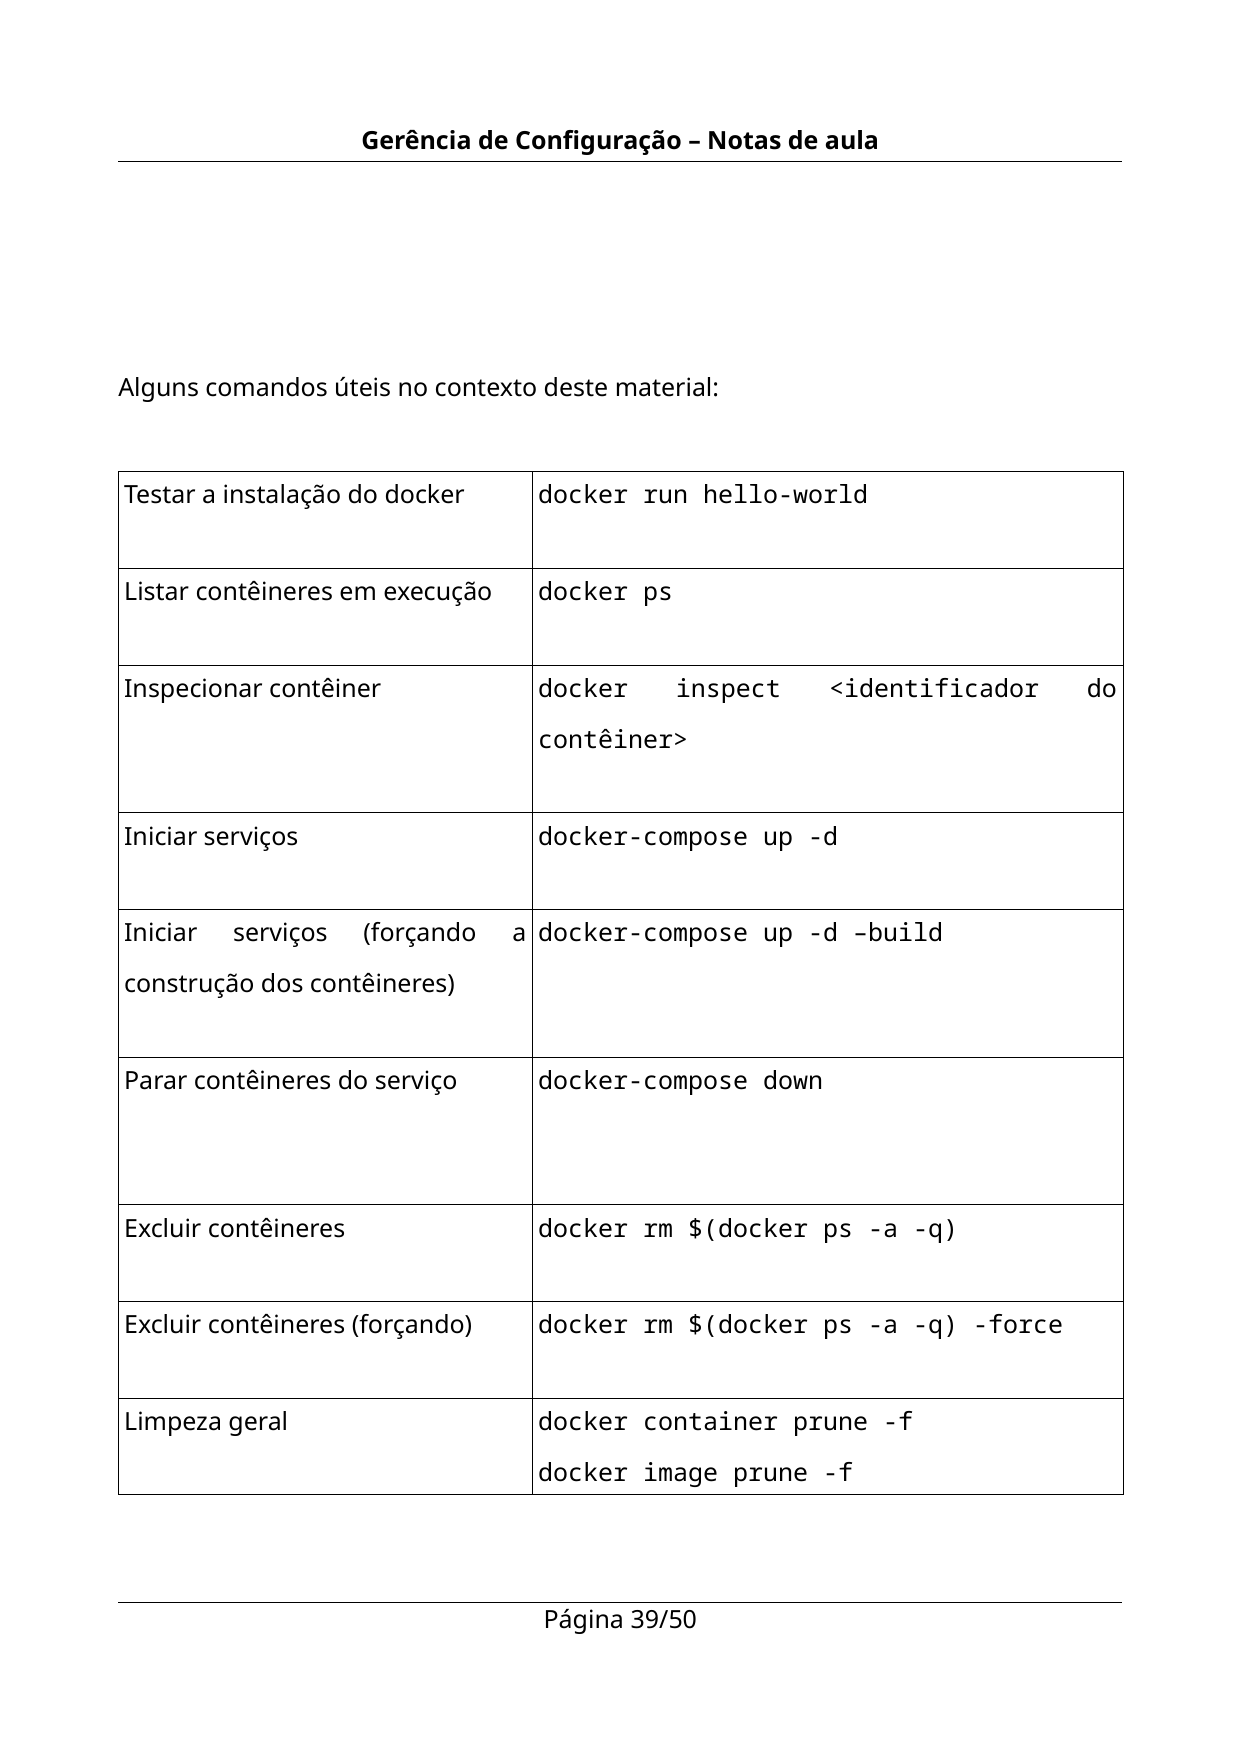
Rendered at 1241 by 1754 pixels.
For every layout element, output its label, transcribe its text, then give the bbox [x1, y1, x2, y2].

table_cell docker ps [533, 569, 1123, 664]
table_cell Excluir contêineres (forçando) [119, 1302, 532, 1398]
table_cell Excluir contêineres [119, 1205, 532, 1301]
table_cell docker-compose up -d –build [533, 910, 1123, 1057]
table_cell docker inspect <identificador do contêiner> [533, 666, 1123, 812]
table_cell docker-compose down [533, 1058, 1123, 1204]
table_cell docker rm $(docker ps -a -q) -force [533, 1302, 1123, 1398]
table_cell docker rm $(docker ps -a -q) [533, 1205, 1123, 1301]
table_cell Parar contêineres do serviço [119, 1058, 532, 1204]
table_cell Limpeza geral [119, 1399, 532, 1494]
table_header Testar a instalação do docker [119, 472, 532, 568]
table_header docker run hello-world [533, 472, 1123, 568]
table_cell Iniciar serviços (forçando a construção dos contêineres) [119, 910, 532, 1057]
table_cell docker container prune -f docker image prune -f [533, 1399, 1123, 1494]
table_cell Listar contêineres em execução [119, 569, 532, 664]
text Alguns comandos úteis no contexto deste material: [118, 369, 1122, 403]
table_cell docker-compose up -d [533, 813, 1123, 909]
table_cell Iniciar serviços [119, 813, 532, 909]
table_cell Inspecionar contêiner [119, 666, 532, 812]
